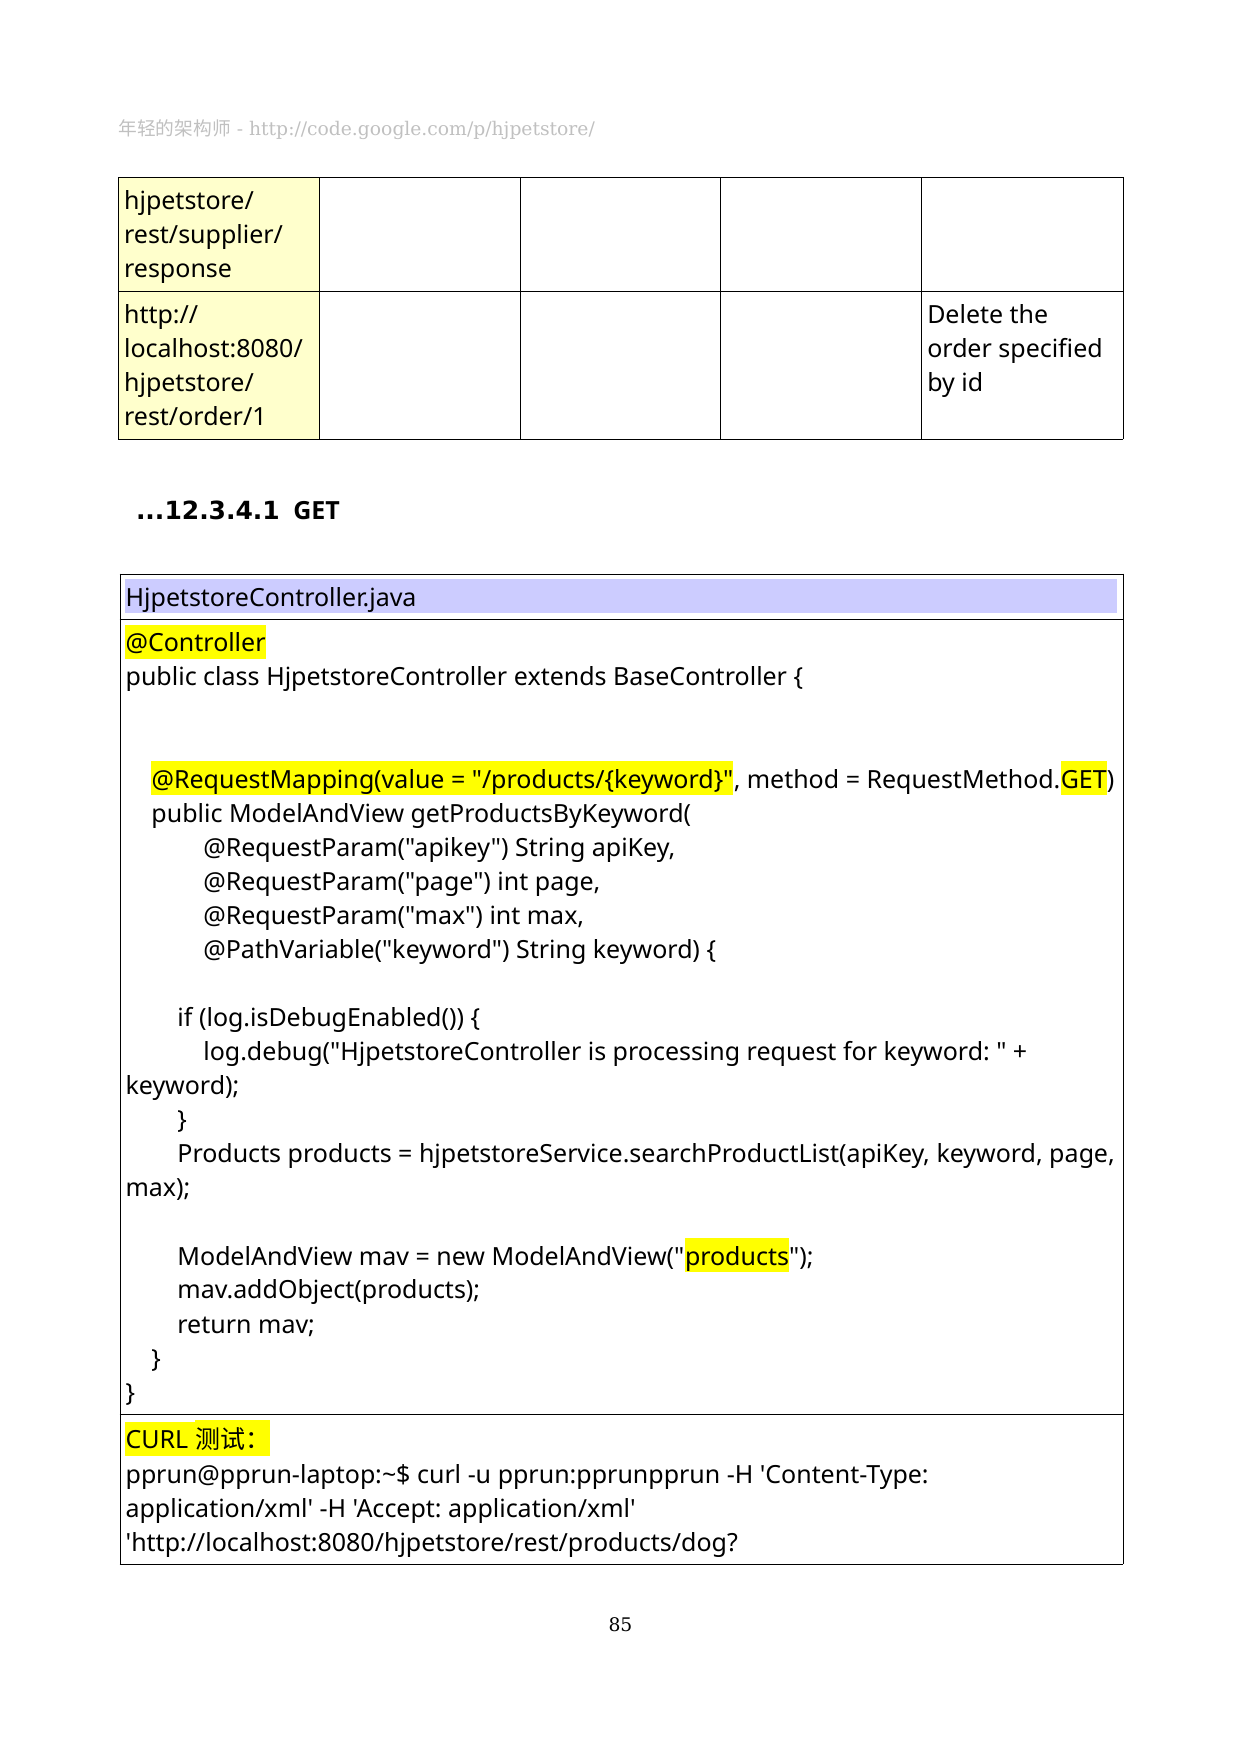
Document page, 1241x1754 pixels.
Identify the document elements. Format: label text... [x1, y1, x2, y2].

table_header HjpetstoreController.java [121, 575, 1123, 619]
table_cell [521, 292, 720, 439]
table_cell [721, 178, 921, 291]
table_cell CURL 测试： pprun@pprun-laptop:~$ curl -u pprun:pprunpprun -H 'Content-Type: application/xml' -H 'Accept: application/xml' 'http://localhost:8080/hjpetstore/rest/products/dog? [121, 1415, 1123, 1564]
table_cell http://localhost:8080/hjpetstore/rest/order/1 [119, 292, 319, 439]
table_cell [721, 292, 921, 439]
table_cell [320, 292, 520, 439]
table_cell hjpetstore/rest/supplier/response [119, 178, 319, 291]
table_cell @Controller public class HjpetstoreController extends BaseController { @RequestMapping(value = "/products/{keyword}", method = RequestMethod.GET) public ModelAndView getProductsByKeyword( @RequestParam("apikey") String apiKey, @RequestParam("page") int page, @RequestParam("max") int max, @PathVariable("keyword") String keyword) { if (log.isDebugEnabled()) { log.debug("HjpetstoreController is processing request for keyword: " + keyword); } Products products = hjpetstoreService.searchProductList(apiKey, keyword, page, max); ModelAndView mav = new ModelAndView("products"); mav.addObject(products); return mav; } } [121, 620, 1123, 1414]
table_cell Delete the order specified by id [922, 292, 1123, 439]
table_cell [922, 178, 1123, 291]
table_cell [320, 178, 520, 291]
subtitle GET [136, 493, 1122, 527]
table_cell [521, 178, 720, 291]
